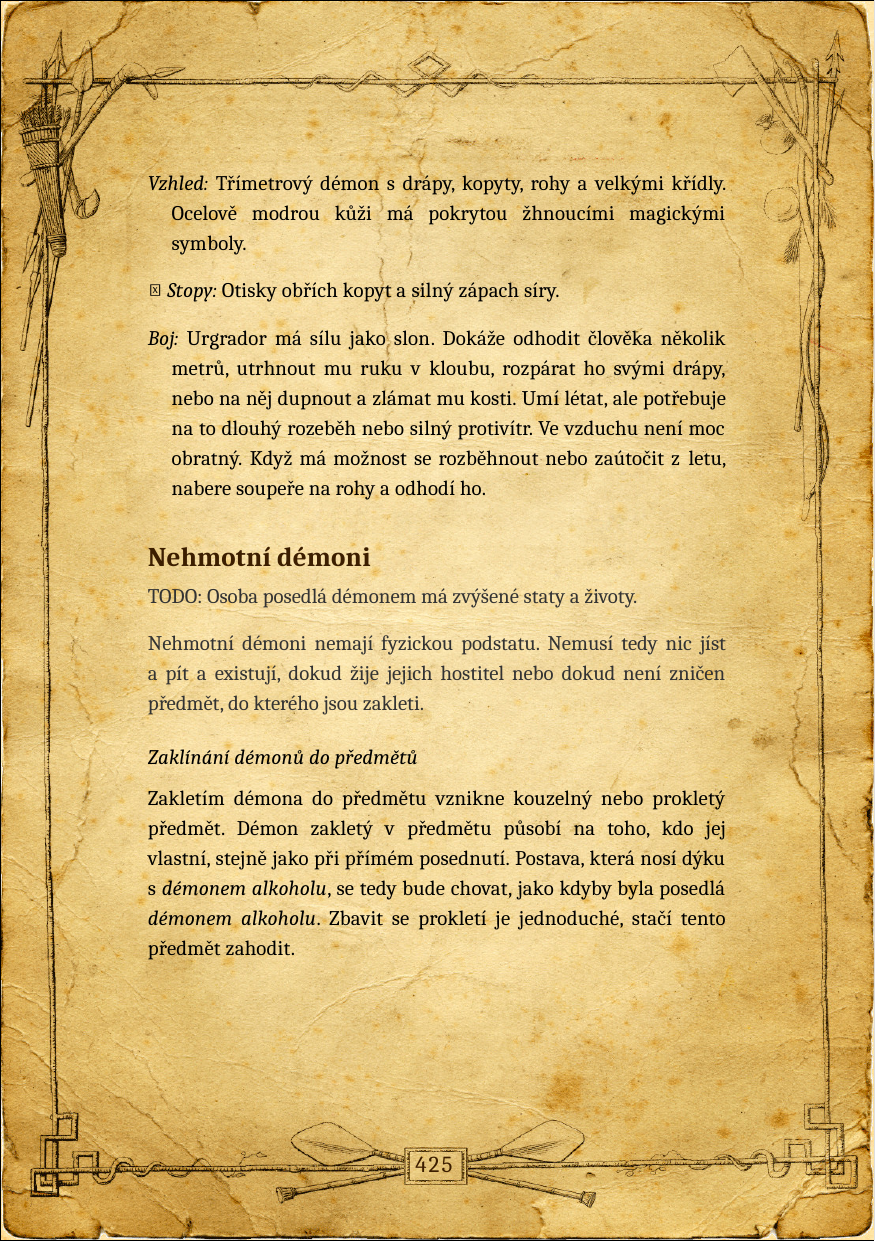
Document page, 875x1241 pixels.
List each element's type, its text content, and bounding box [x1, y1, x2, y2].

subtitle Nehmotní démoni [148, 542, 726, 573]
text Zakletím démona do předmětu vznikne kouzelný nebo prokletý předmět. Démon zakletý v⁠ předmětu působí na toho, kdo jej vlastní, stejně jako při přímém posednutí. Postava, která nosí dýku s⁠ démonem alkoholu, se tedy bude chovat, jako kdyby byla posedlá démonem alkoholu. Zbavit se prokletí je jednoduché, stačí tento předmět zahodit. [148, 787, 726, 961]
text Zaklínání démonů do předmětů [148, 745, 726, 769]
text Boj: Urgrador má sílu jako slon. Dokáže odhodit člověka několik metrů, utrhnout mu ruku v⁠ kloubu, rozpárat ho svými drápy, nebo na něj dupnout a⁠ zlámat mu kosti. Umí létat, ale potřebuje na to dlouhý rozeběh nebo silný protivítr. Ve vzduchu není moc obratný. Když má možnost se rozběhnout nebo zaútočit z⁠ letu, nabere soupeře na rohy a⁠ odhodí ho. [148, 327, 726, 500]
text Nehmotní démoni nemají fyzickou podstatu. Nemusí tedy nic jíst a⁠ pít a⁠ existují, dokud žije jejich hostitel nebo dokud není zničen předmět, do kterého jsou zakleti. [148, 632, 726, 716]
text 👣 Stopy: Otisky obřích kopyt a⁠ silný zápach síry. [148, 279, 726, 303]
text Vzhled: Třímetrový démon s⁠ drápy, kopyty, rohy a⁠ velkými křídly. Ocelově modrou kůži má pokrytou žhnoucími magickými symboly. [148, 172, 726, 256]
text TODO: Osoba posedlá démonem má zvýšené staty a⁠ životy. [148, 584, 726, 608]
picture [1, 1, 874, 1240]
